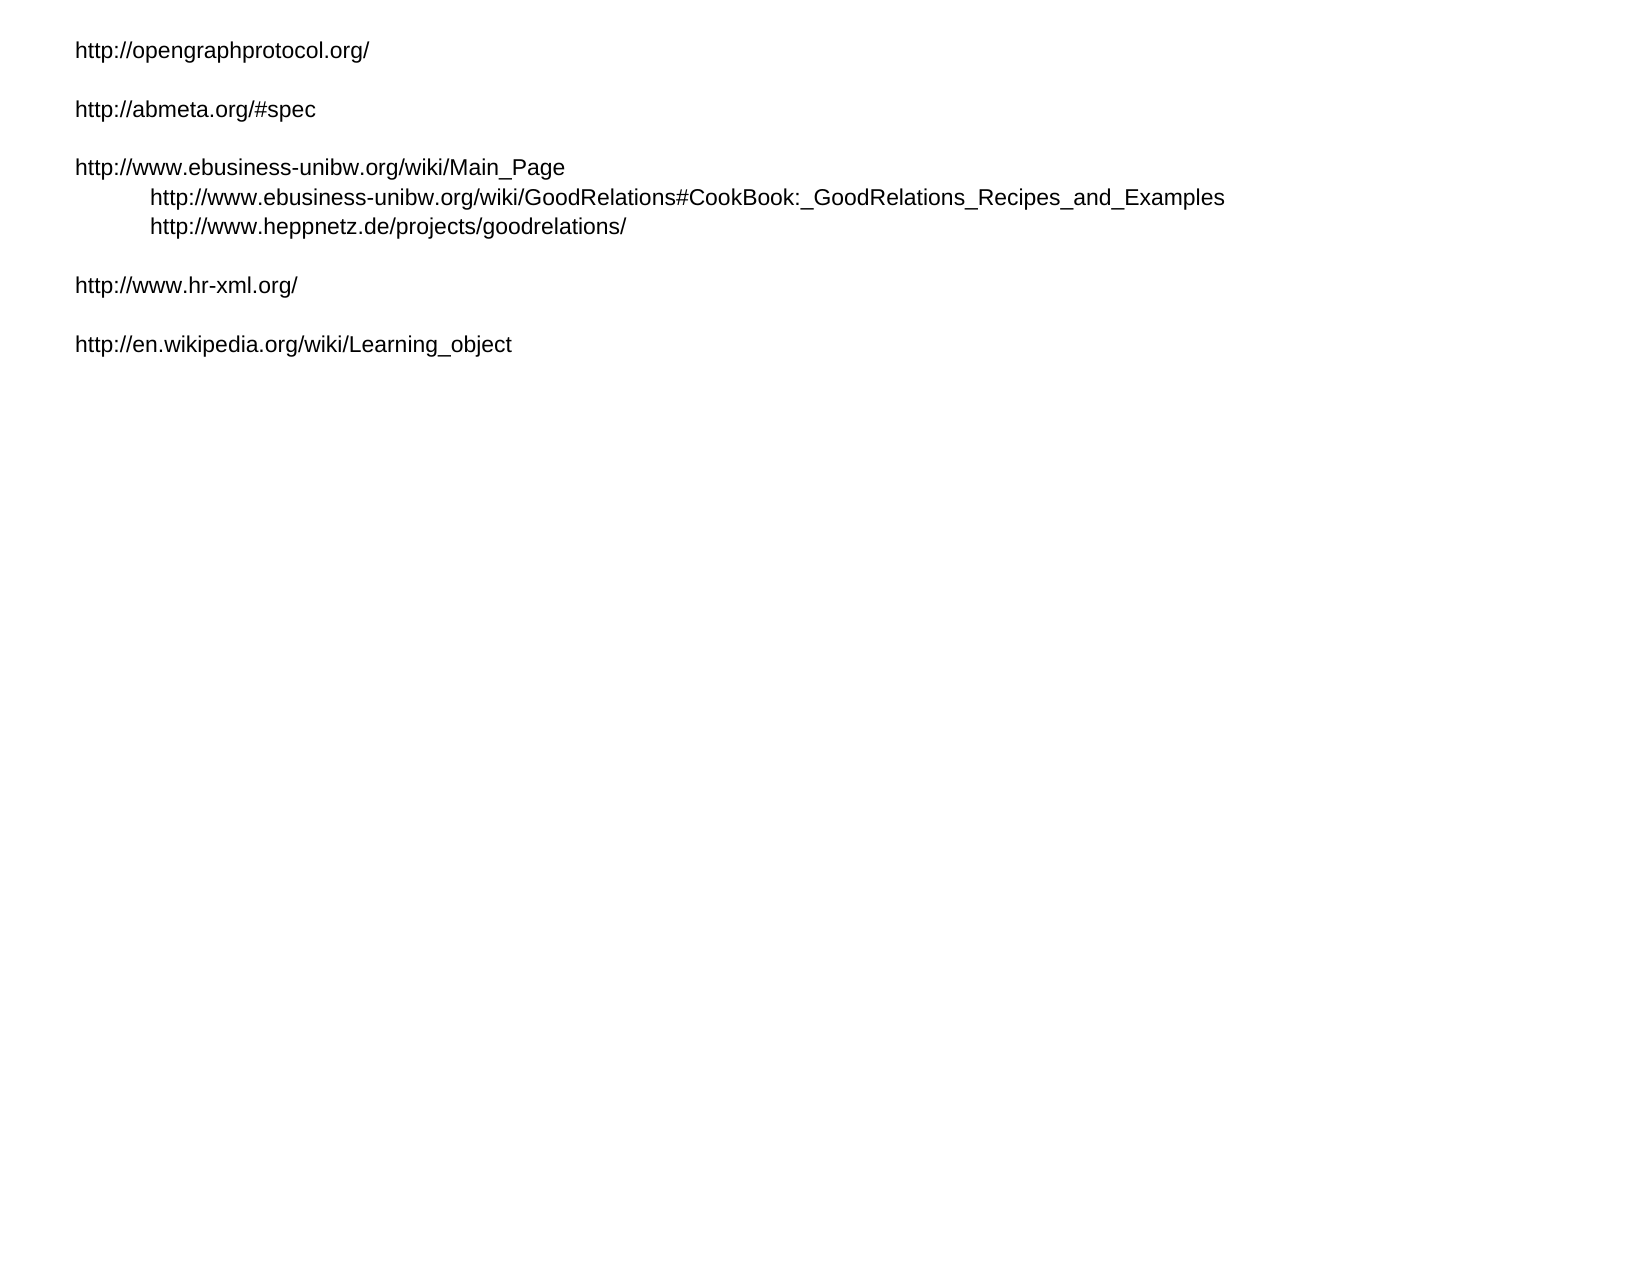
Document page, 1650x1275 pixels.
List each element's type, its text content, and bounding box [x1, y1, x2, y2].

text http://www.hr-xml.org/ [75, 272, 1462, 327]
text http://abmeta.org/#spec [75, 96, 1462, 151]
text http://en.wikipedia.org/wiki/Learning_object [75, 331, 1462, 386]
text http://opengraphprotocol.org/ [75, 37, 1462, 92]
text http://www.ebusiness-unibw.org/wiki/Main_Page http://www.ebusiness-unibw.org/wiki/GoodRelations#CookBook:_GoodRelations_Recipes_and_Examples http://www.heppnetz.de/projects/goodrelations/ [75, 155, 1462, 269]
